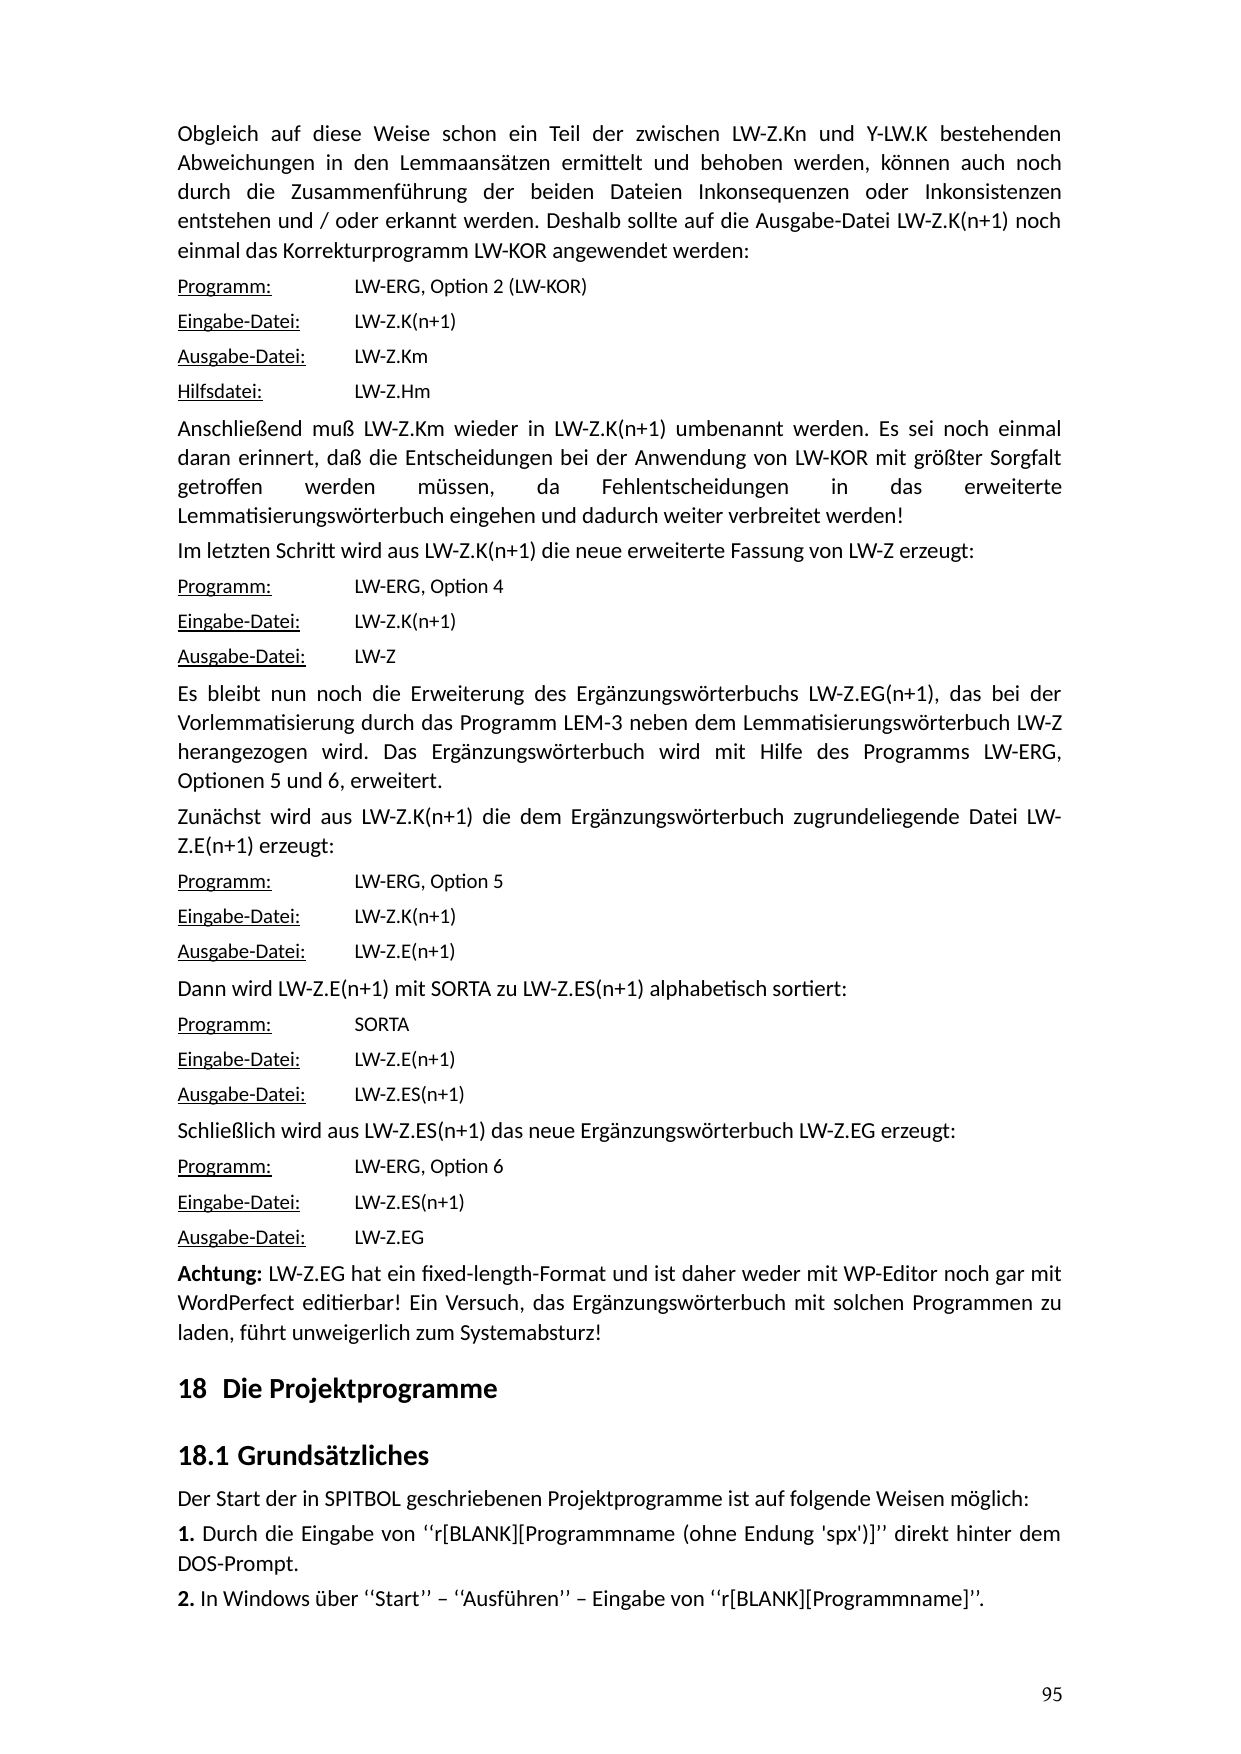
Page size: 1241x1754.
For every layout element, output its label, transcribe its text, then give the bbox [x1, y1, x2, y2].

list Eingabe-Datei: LW-Z.K(n+1) [177, 606, 1063, 635]
list Eingabe-Datei: LW-Z.E(n+1) [177, 1043, 1063, 1072]
list Ausgabe-Datei: LW-Z.ES(n+1) [177, 1078, 1063, 1107]
list Programm: LW-ERG, Option 5 [177, 865, 1063, 894]
list Programm: SORTA [177, 1008, 1063, 1037]
list Ausgabe-Datei: LW-Z.EG [177, 1221, 1063, 1250]
text Es bleibt nun noch die Erweiterung des Ergänzungswörterbuchs LW-Z.EG(n+1), das bei der Vorlemmatisierung durch das Programm LEM-3 neben dem Lemmatisierungswörterbuch LW-Z herangezogen wird. Das Ergänzungswörterbuch wird mit Hilfe des Programms LW-ERG, Optionen 5 und 6, erweitert. [177, 678, 1063, 795]
list Eingabe-Datei: LW-Z.ES(n+1) [177, 1186, 1063, 1215]
list Ausgabe-Datei: LW-Z.Km [177, 340, 1063, 369]
subtitle Die Projektprogramme [177, 1375, 1063, 1404]
text 1. Durch die Eingabe von ‘‘r[BLANK][Programmname (ohne Endung 'spx')]’’ direkt hinter dem DOS-Prompt. [177, 1518, 1063, 1577]
text Schließlich wird aus LW-Z.ES(n+1) das neue Ergänzungswörterbuch LW-Z.EG erzeugt: [177, 1116, 1063, 1145]
text Obgleich auf diese Weise schon ein Teil der zwischen LW-Z.Kn und Y-LW.K bestehenden Abweichungen in den Lemmaansätzen ermittelt und behoben werden, können auch noch durch die Zusammenführung der beiden Dateien Inkonsequenzen oder Inkonsistenzen entstehen und / oder erkannt werden. Deshalb sollte auf die Ausgabe-Datei LW-Z.K(n+1) noch einmal das Korrekturprogramm LW-KOR angewendet werden: [177, 118, 1063, 264]
list Programm: LW-ERG, Option 6 [177, 1151, 1063, 1180]
list Programm: LW-ERG, Option 4 [177, 570, 1063, 599]
text Im letzten Schritt wird aus LW-Z.K(n+1) die neue erweiterte Fassung von LW-Z erzeugt: [177, 535, 1063, 564]
text Anschließend muß LW-Z.Km wieder in LW-Z.K(n+1) umbenannt werden. Es sei noch einmal daran erinnert, daß die Entscheidungen bei der Anwendung von LW-KOR mit größter Sorgfalt getroffen werden müssen, da Fehlentscheidungen in das erweiterte Lemmatisierungswörterbuch eingehen und dadurch weiter verbreitet werden! [177, 413, 1063, 529]
list Programm: LW-ERG, Option 2 (LW-KOR) [177, 270, 1063, 299]
list Hilfsdatei: LW-Z.Hm [177, 375, 1063, 404]
list Eingabe-Datei: LW-Z.K(n+1) [177, 305, 1063, 334]
list Ausgabe-Datei: LW-Z [177, 641, 1063, 670]
text Achtung: LW-Z.EG hat ein fixed-length-Format und ist daher weder mit WP-Editor noch gar mit WordPerfect editierbar! Ein Versuch, das Ergänzungswörterbuch mit solchen Programmen zu laden, führt unweigerlich zum Systemabsturz! [177, 1258, 1063, 1346]
list Ausgabe-Datei: LW-Z.E(n+1) [177, 935, 1063, 964]
text Der Start der in SPITBOL geschriebenen Projektprogramme ist auf folgende Weisen möglich: [177, 1483, 1063, 1512]
list Eingabe-Datei: LW-Z.K(n+1) [177, 900, 1063, 929]
text 2. In Windows über ‘‘Start’’ – ‘‘Ausführen’’ – Eingabe von ‘‘r[BLANK][Programmname]’’. [177, 1583, 1063, 1612]
text Zunächst wird aus LW-Z.K(n+1) die dem Ergänzungswörterbuch zugrundeliegende Datei LW-Z.E(n+1) erzeugt: [177, 801, 1063, 859]
text Dann wird LW-Z.E(n+1) mit SORTA zu LW-Z.ES(n+1) alphabetisch sortiert: [177, 973, 1063, 1002]
subtitle Grundsätzliches [177, 1442, 1063, 1471]
